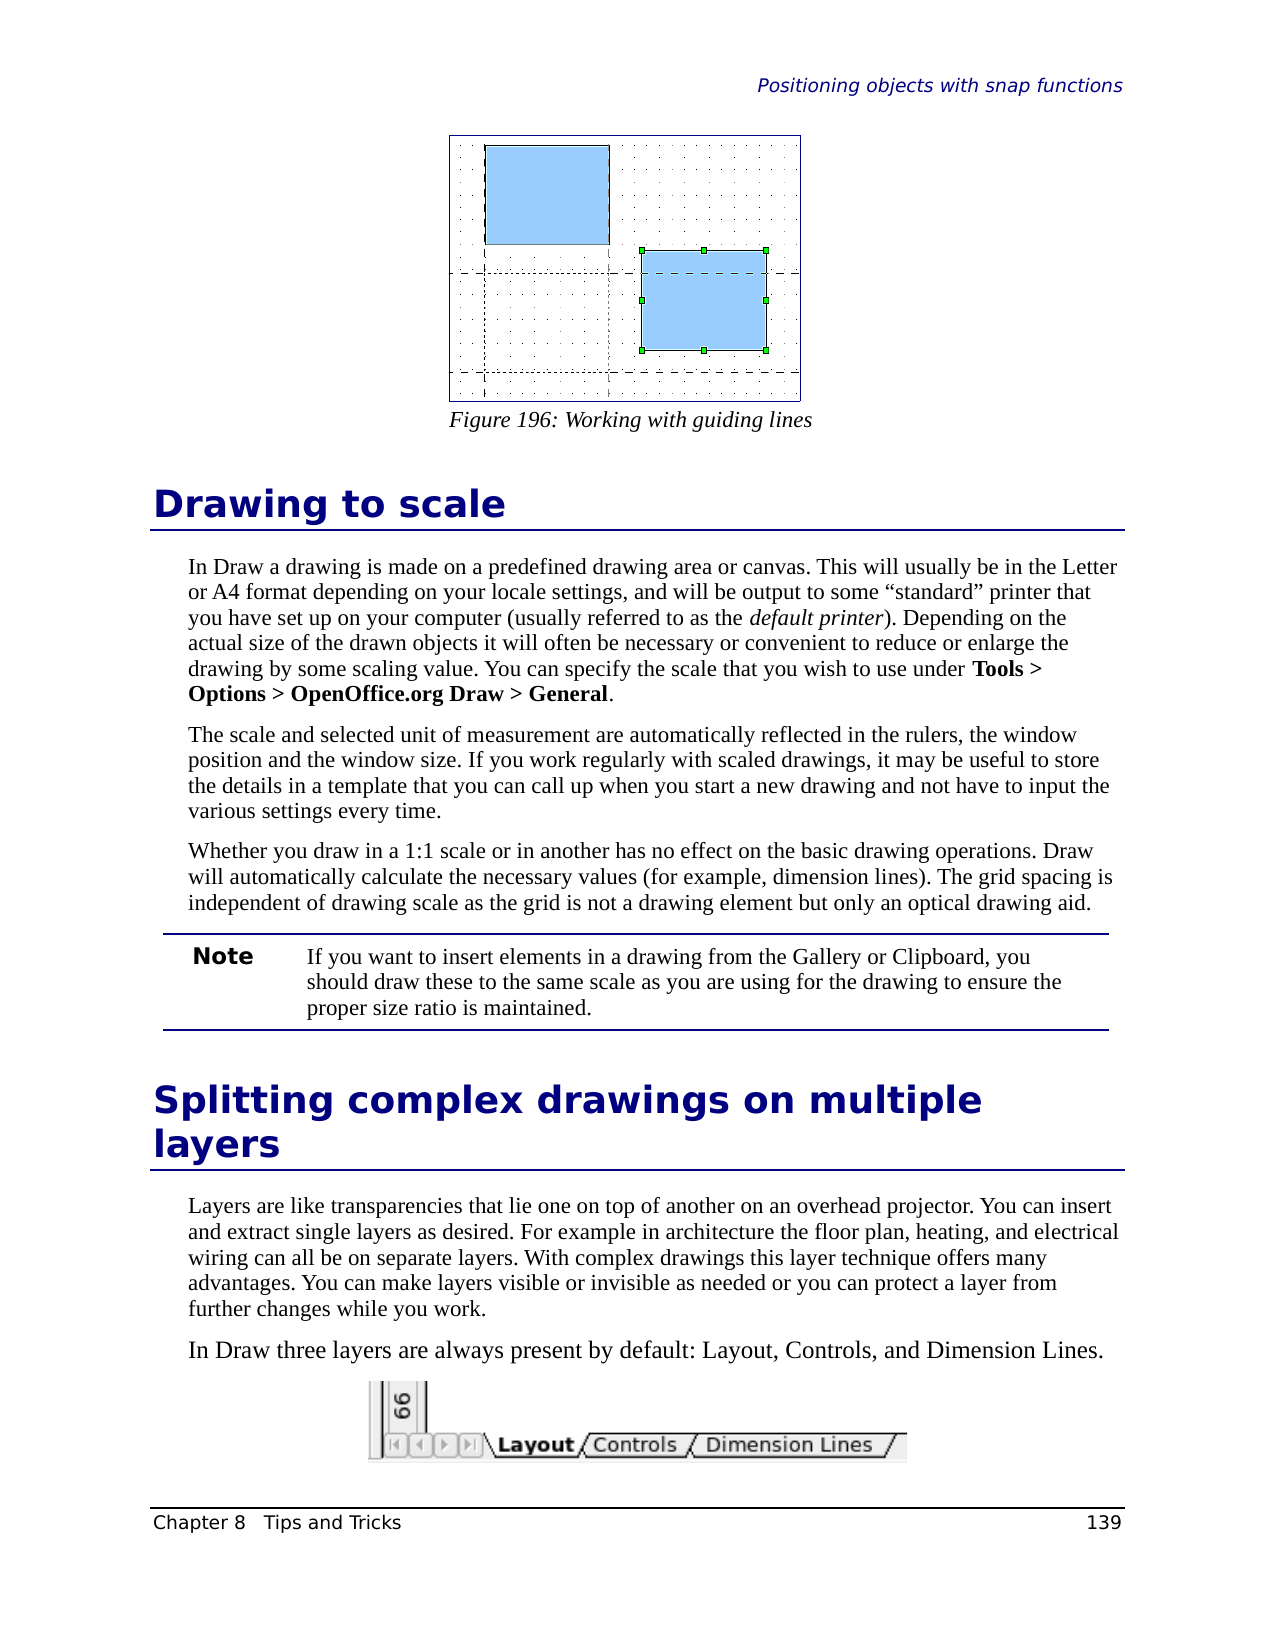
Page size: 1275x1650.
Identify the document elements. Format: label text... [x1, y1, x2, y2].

text Layers are like transparencies that lie one on top of another on an overhead projector. You can insert and extract single layers as desired. For example in architecture the floor plan, heating, and electrical wiring can all be on separate layers. With complex drawings this layer technique offers many advantages. You can make layers visible or invisible as needed or you can protect a layer from further changes while you work. [188, 1193, 1125, 1321]
text Figure 196: Working with guiding lines [449, 407, 826, 433]
subtitle Splitting complex drawings on multiple layers [150, 1076, 1125, 1169]
text In Draw a drawing is made on a predefined drawing area or canvas. This will usually be in the Letter or A4 format depending on your locale settings, and will be output to some “standard” printer that you have set up on your computer (usually referred to as the default printer). Depending on the actual size of the drawn objects it will often be necessary or convenient to reduce or enlarge the drawing by some scaling value. You can specify the scale that you wish to use under Tools > Options > OpenOffice.org Draw > General. [188, 553, 1125, 707]
text Whether you draw in a 1:1 scale or in another has no effect on the basic drawing operations. Draw will automatically calculate the necessary values (for example, dimension lines). The grid spacing is independent of drawing scale as the grid is not a drawing element but only an optical drawing aid. [188, 838, 1125, 915]
picture [450, 136, 800, 401]
table_header If you want to insert elements in a drawing from the Gallery or Clipboard, you should draw these to the same scale as you are using for the drawing to ensure the proper size ratio is maintained. [283, 935, 1109, 1029]
table_header Note [163, 935, 283, 1029]
text The scale and selected unit of measurement are automatically reflected in the rulers, the window position and the window size. If you work regularly with scaled drawings, it may be useful to store the details in a template that you can call up when you start a new drawing and not have to input the various settings every time. [188, 721, 1125, 823]
subtitle Drawing to scale [150, 480, 1125, 529]
picture [368, 1381, 908, 1463]
text In Draw three layers are always present by default: Layout, Controls, and Dimension Lines. [188, 1336, 1125, 1363]
